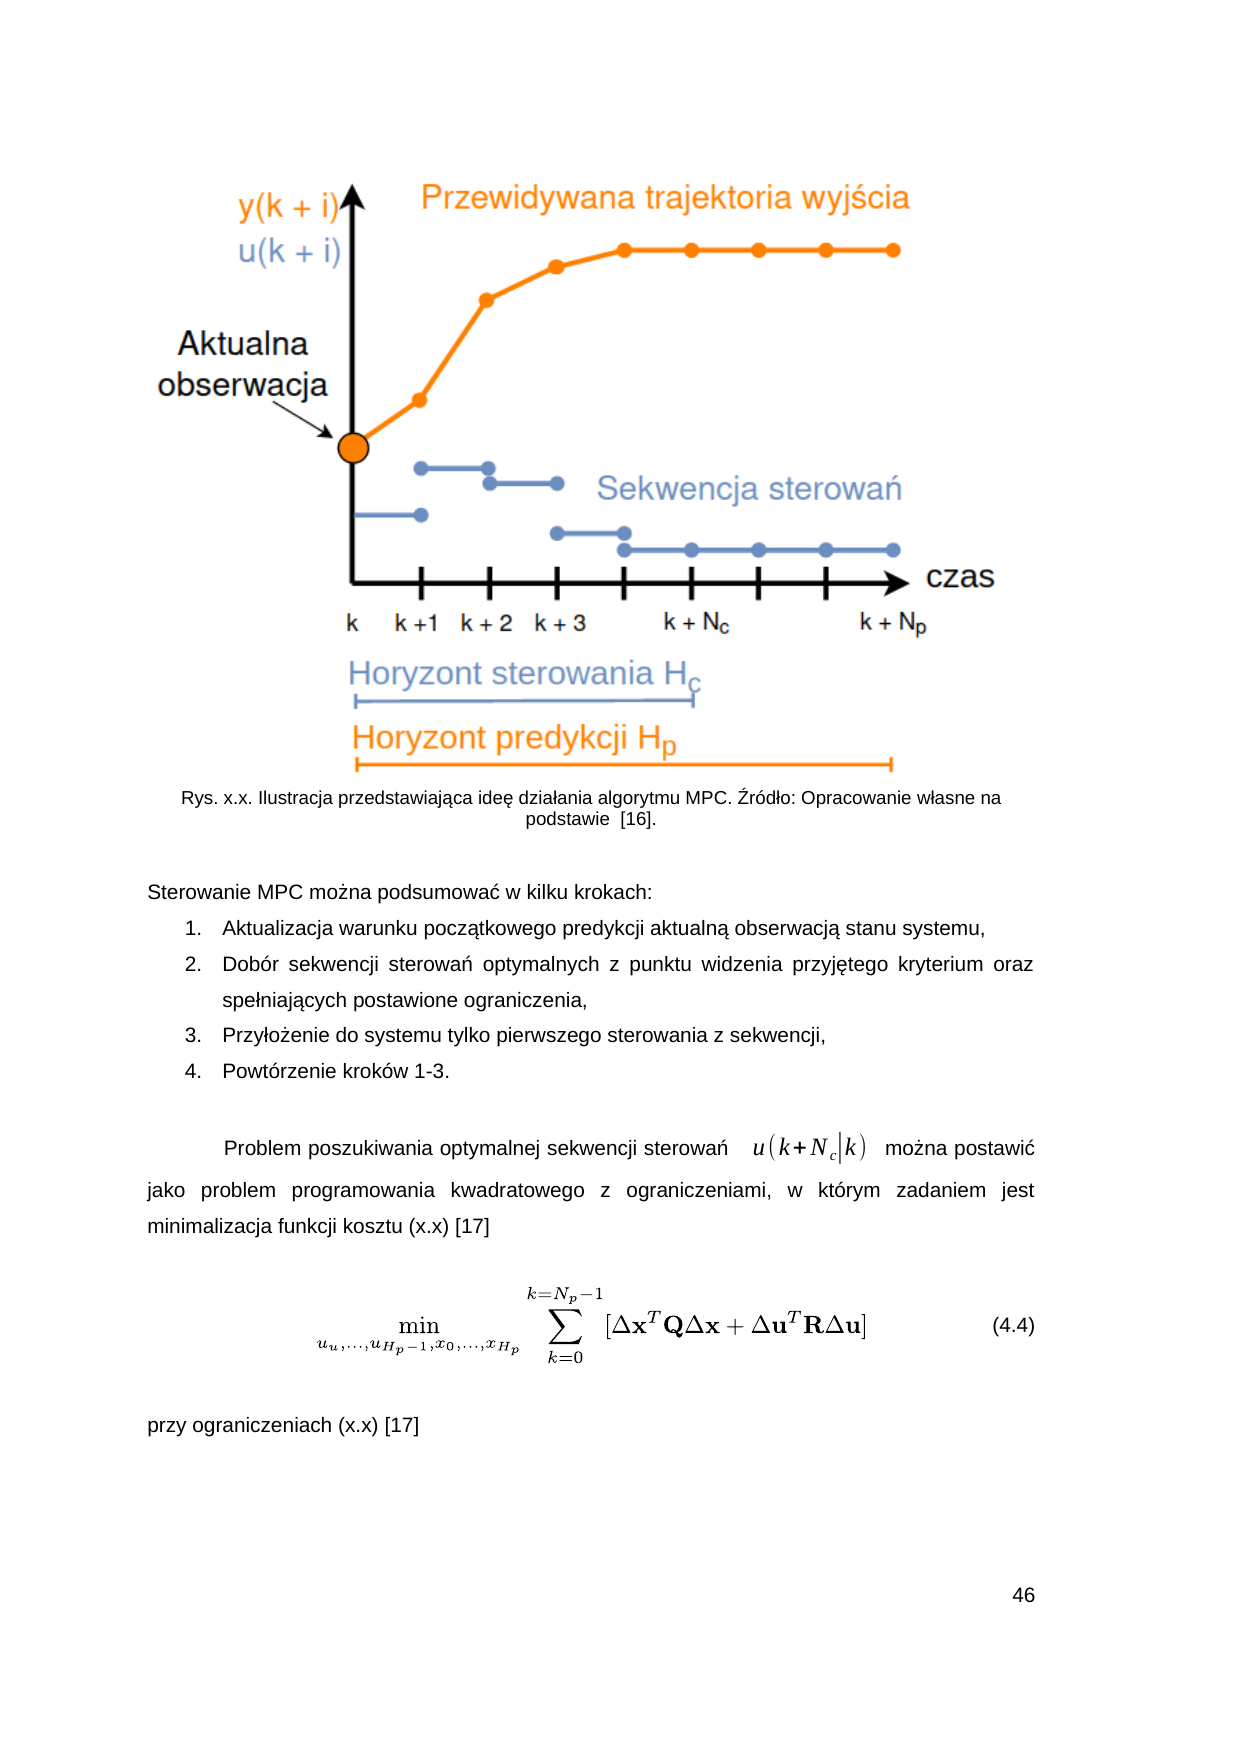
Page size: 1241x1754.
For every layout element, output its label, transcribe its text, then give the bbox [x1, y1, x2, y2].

text [147, 1287, 548, 1363]
list Aktualizacja warunku początkowego predykcji aktualną obserwacją stanu systemu, [184, 916, 1035, 939]
picture [156, 147, 1026, 787]
text Rys. x.x. Ilustracja przedstawiająca ideę działania algorytmu MPC. Źródło: Opracowanie własne na podstawie [16]. [147, 787, 1035, 829]
text przy ograniczeniach (x.x) [17] [147, 1413, 1035, 1437]
list Dobór sekwencji sterowań optymalnych z punktu widzenia przyjętego kryterium oraz spełniających postawione ograniczenia, [184, 951, 1035, 1011]
list Przyłożenie do systemu tylko pierwszego sterowania z sekwencji, [184, 1023, 1035, 1047]
text (4.4) [581, 1287, 1035, 1363]
list Powtórzenie kroków 1-3. [184, 1059, 1035, 1083]
text Sterowanie MPC można podsumować w kilku krokach: [147, 879, 1035, 903]
text Problem poszukiwania optymalnej sekwencji sterowań można postawić jako problem programowania kwadratowego z ograniczeniami, w którym zadaniem jest minimalizacja funkcji kosztu (x.x) [17] [147, 1131, 1035, 1238]
